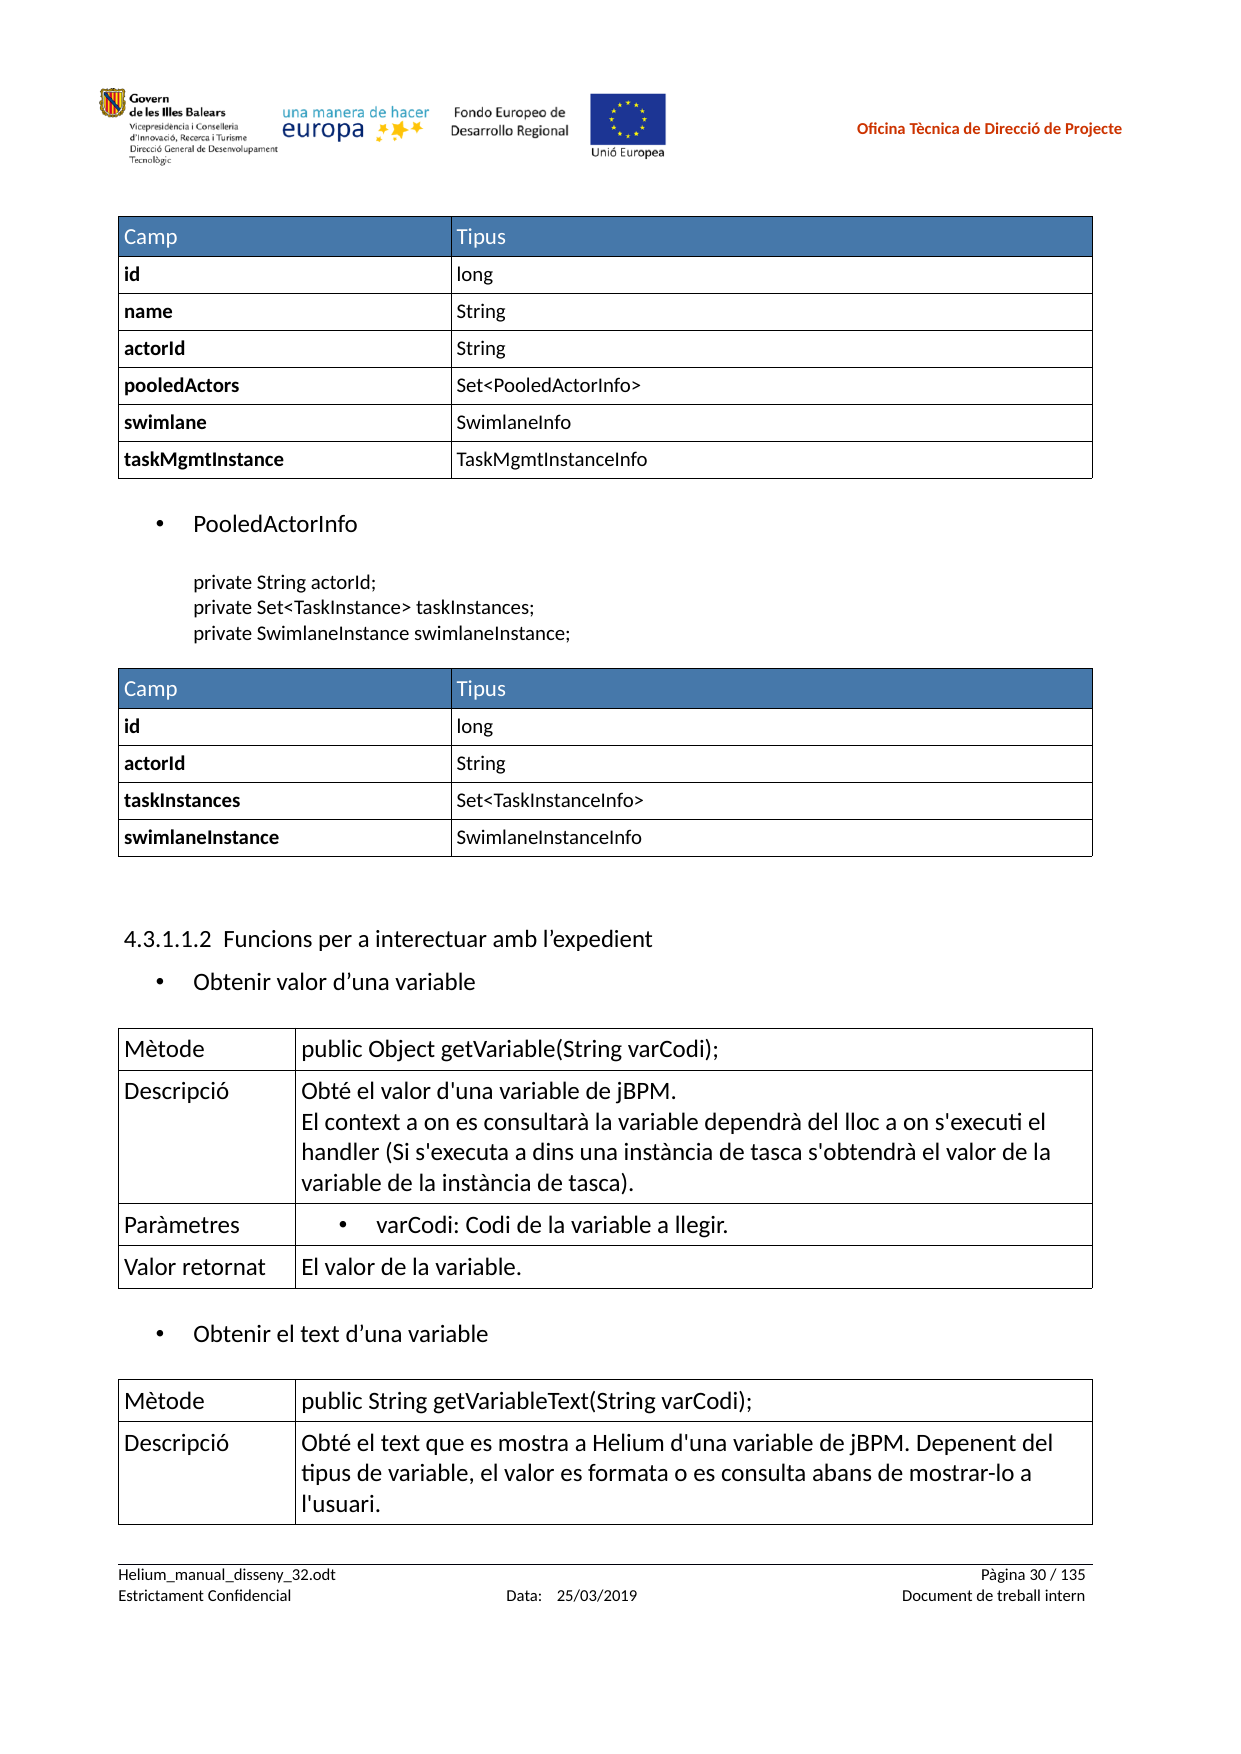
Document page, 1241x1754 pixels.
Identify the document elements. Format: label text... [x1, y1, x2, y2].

picture [99, 87, 668, 166]
text private Set<TaskInstance> taskInstances; [118, 594, 1122, 620]
subtitle Funcions per a interectuar amb l’expedient [118, 924, 1122, 954]
table_cell Descripció [119, 1071, 295, 1203]
table_cell Obté el valor d'una variable de jBPM. El context a on es consultarà la variable dependrà del lloc a on s'executi el handler (Si s'executa a dins una instància de tasca s'obtendrà el valor de la variable de la instància de tasca). [296, 1071, 1092, 1203]
list Obtenir el text d’una variable [156, 1318, 1122, 1349]
table_cell varCodi: Codi de la variable a llegir. [296, 1204, 1092, 1245]
table_header Tipus [452, 669, 1092, 708]
list Obtenir valor d’una variable [156, 967, 1122, 997]
table_cell SwimlaneInstanceInfo [452, 820, 1092, 856]
table_cell actorId [119, 331, 451, 367]
table_cell taskMgmtInstance [119, 442, 451, 477]
table_cell Valor retornat [119, 1246, 295, 1287]
table_cell Set<TaskInstanceInfo> [452, 783, 1092, 819]
table_cell long [452, 257, 1092, 293]
table_cell name [119, 294, 451, 329]
table_cell swimlane [119, 405, 451, 441]
table_cell actorId [119, 746, 451, 782]
table_header public String getVariableText(String varCodi); [296, 1380, 1092, 1421]
table_cell Paràmetres [119, 1204, 295, 1245]
table_header Camp [119, 669, 451, 708]
table_cell swimlaneInstance [119, 820, 451, 856]
table_cell pooledActors [119, 368, 451, 403]
table_header Mètode [119, 1380, 295, 1421]
table_cell String [452, 331, 1092, 367]
table_cell id [119, 709, 451, 745]
text private SwimlaneInstance swimlaneInstance; [118, 620, 1122, 645]
list PooledActorInfo [156, 508, 1122, 539]
text private String actorId; [118, 569, 1122, 594]
table_header Tipus [452, 217, 1092, 256]
table_cell TaskMgmtInstanceInfo [452, 442, 1092, 477]
table_cell Set<PooledActorInfo> [452, 368, 1092, 403]
table_cell taskInstances [119, 783, 451, 819]
table_header Mètode [119, 1029, 295, 1070]
table_cell El valor de la variable. [296, 1246, 1092, 1287]
table_cell Descripció [119, 1422, 295, 1524]
table_cell SwimlaneInfo [452, 405, 1092, 441]
table_cell long [452, 709, 1092, 745]
table_cell Obté el text que es mostra a Helium d'una variable de jBPM. Depenent del tipus de variable, el valor es formata o es consulta abans de mostrar-lo a l'usuari. [296, 1422, 1092, 1524]
table_header public Object getVariable(String varCodi); [296, 1029, 1092, 1070]
table_header Camp [119, 217, 451, 256]
table_cell String [452, 746, 1092, 782]
table_cell String [452, 294, 1092, 329]
table_cell id [119, 257, 451, 293]
